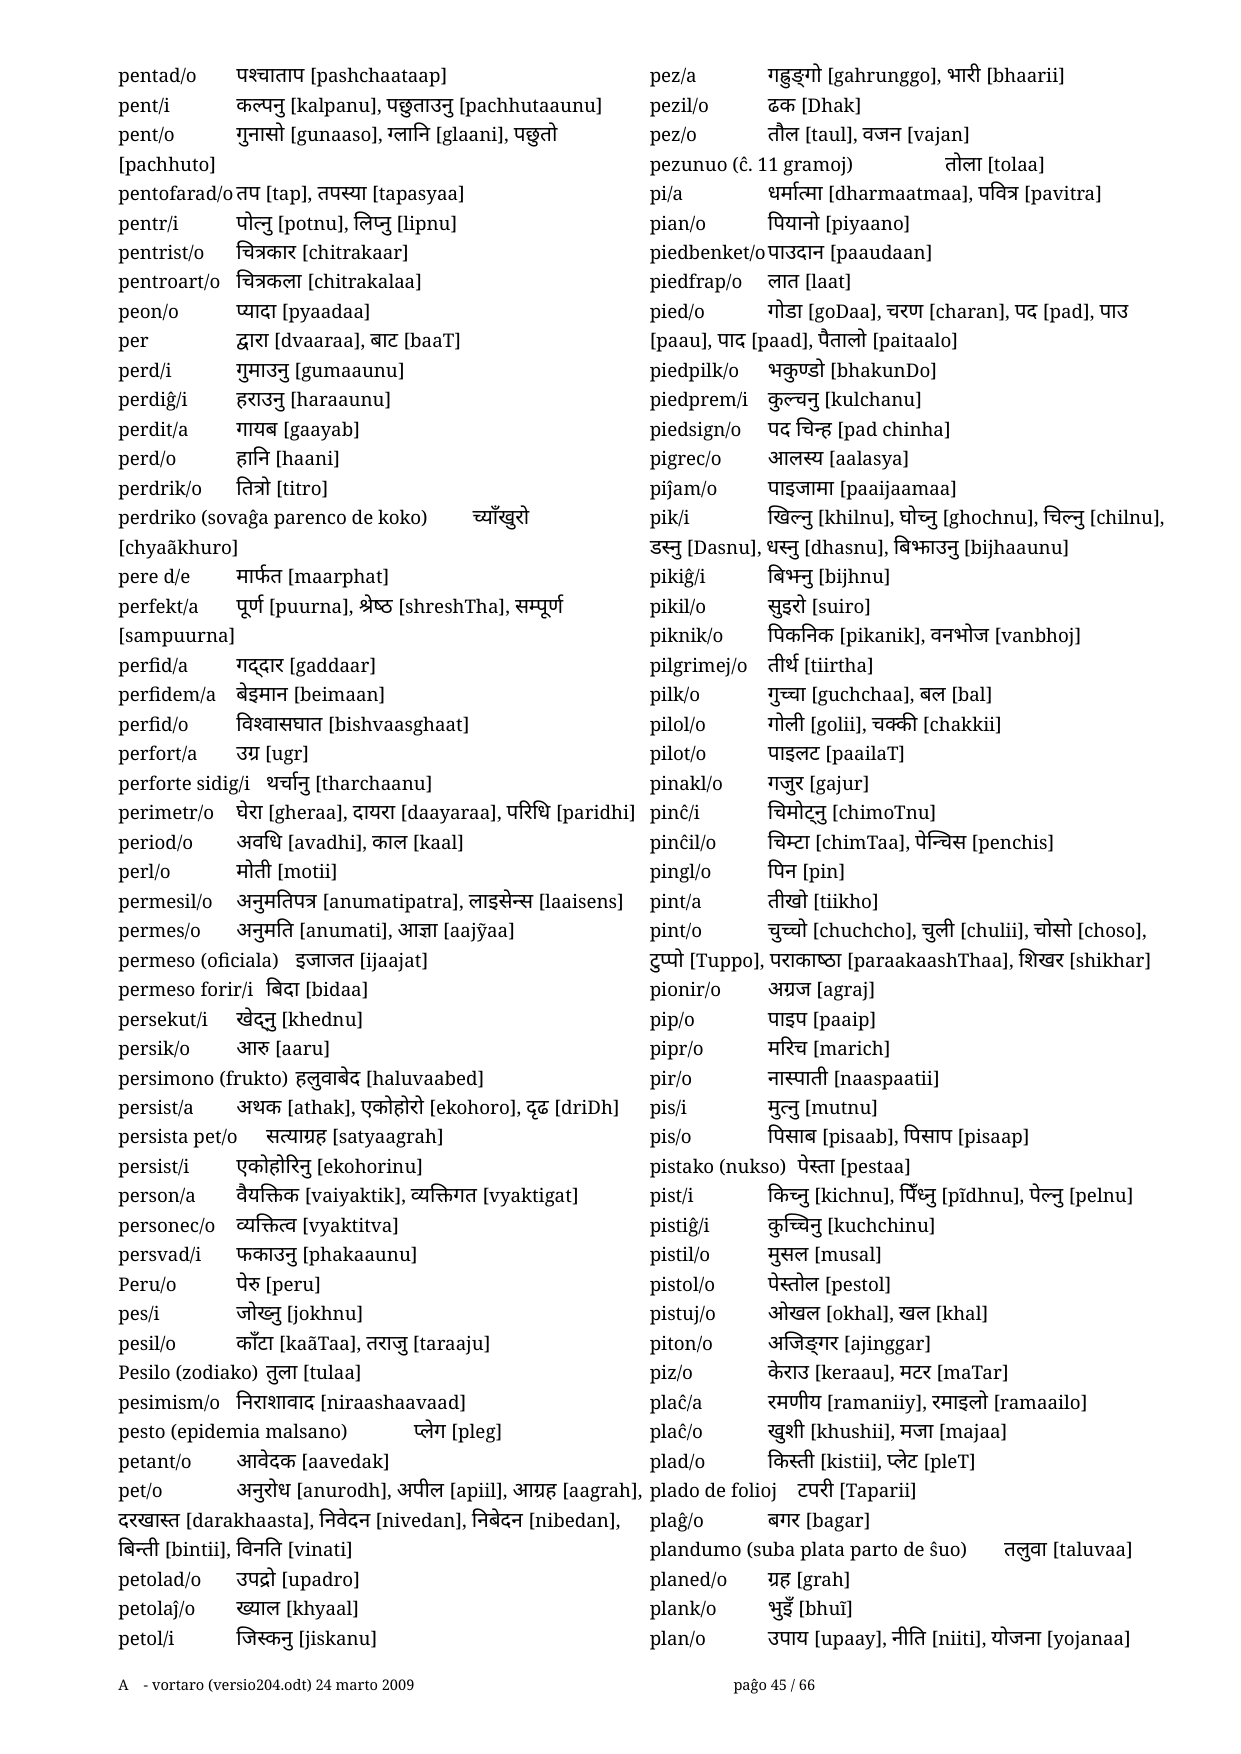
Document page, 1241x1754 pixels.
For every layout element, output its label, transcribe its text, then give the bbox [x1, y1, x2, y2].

text pent/i कल्पनु [kalpanu], पछुताउनु [pachhutaaunu] [118, 88, 649, 118]
text petant/o आवेदक [aavedak] [118, 1444, 649, 1474]
text permesil/o अनुमतिपत्र [anumatipatra], लाइसेन्स [laaisens] [118, 884, 649, 914]
text piton/o अजिङ्गर [ajinggar] [649, 1327, 1181, 1356]
text pistiĝ/i कुच्चिनु [kuchchinu] [649, 1209, 1181, 1238]
text pinakl/o गजुर [gajur] [649, 767, 1181, 796]
text perimetr/o घेरा [gheraa], दायरा [daayaraa], परिधि [paridhi] [118, 796, 649, 826]
text piedfrap/o लात [laat] [649, 265, 1181, 295]
text pistol/o पेस्तोल [pestol] [649, 1268, 1181, 1297]
text petolad/o उपद्रो [upadro] [118, 1562, 649, 1592]
text pis/i मुत्‍नु [mutnu] [649, 1091, 1181, 1120]
text pistako (nukso) पेस्ता [pestaa] [649, 1150, 1181, 1179]
text permes/o अनुमति [anumati], आज्ञा [aajỹaa] [118, 914, 649, 943]
text piedsign/o पद चिन्ह [pad chinha] [649, 413, 1181, 442]
text plado de folioj टपरी [Taparii] [649, 1474, 1181, 1503]
text pilol/o गोली [golii], चक्की [chakkii] [649, 708, 1181, 737]
text plank/o भुइँ [bhuĩ] [649, 1592, 1181, 1621]
text persekut/i खेद्‌नु [khednu] [118, 1002, 649, 1032]
text pikiĝ/i बिझ्नु [bijhnu] [649, 560, 1181, 590]
text period/o अवधि [avadhi], काल [kaal] [118, 826, 649, 855]
text persimono (frukto) हलुवाबेद [haluvaabed] [118, 1061, 649, 1091]
text perforte sidig/i थर्चानु [tharchaanu] [118, 767, 649, 796]
text pint/a तीखो [tiikho] [649, 884, 1181, 914]
text perdiĝ/i हराउनु [haraaunu] [118, 383, 649, 413]
text perl/o मोती [motii] [118, 855, 649, 884]
text perfort/a उग्र [ugr] [118, 737, 649, 767]
text pian/o पियानो [piyaano] [649, 206, 1181, 236]
text pied/o गोडा [goDaa], चरण [charan], पद [pad], पाउ [paau], पाद [paad], पैतालो [paitaalo] [649, 295, 1181, 354]
text plaĉ/o खुशी [khushii], मजा [majaa] [649, 1415, 1181, 1444]
text pez/a गह्रुङ्गो [gahrunggo], भारी [bhaarii] [649, 59, 1181, 88]
text piedprem/i कुल्चनु [kulchanu] [649, 383, 1181, 413]
text pinĉil/o चिम्टा [chimTaa], पेन्चिस [penchis] [649, 826, 1181, 855]
text pezil/o ढक [Dhak] [649, 88, 1181, 118]
text pez/o तौल [taul], वजन [vajan] [649, 118, 1181, 147]
text piz/o केराउ [keraau], मटर [maTar] [649, 1356, 1181, 1386]
text pis/o पिसाब [pisaab], पिसाप [pisaap] [649, 1120, 1181, 1150]
text pistil/o मुसल [musal] [649, 1238, 1181, 1268]
text perfid/o विश्‍वासघात [bishvaasghaat] [118, 708, 649, 737]
text piedpilk/o भकुण्डो [bhakunDo] [649, 354, 1181, 383]
text perfekt/a पूर्ण [puurna], श्रेष्ठ [shreshTha], सम्पूर्ण [sampuurna] [118, 590, 649, 649]
text Pesilo (zodiako) तुला [tulaa] [118, 1356, 649, 1386]
text pezunuo (ĉ. 11 gramoj) तोला [tolaa] [649, 147, 1181, 177]
text pilgrimej/o तीर्थ [tiirtha] [649, 649, 1181, 678]
text per द्वारा [dvaaraa], बाट [baaT] [118, 324, 649, 354]
text perdrik/o तित्रो [titro] [118, 472, 649, 501]
text perdit/a गायब [gaayab] [118, 413, 649, 442]
text perfid/a गद्दार [gaddaar] [118, 649, 649, 678]
text personec/o व्यक्तित्व [vyaktitva] [118, 1209, 649, 1238]
text persista pet/o सत्याग्रह [satyaagrah] [118, 1120, 649, 1150]
text plaĉ/a रमणीय [ramaniiy], रमाइलो [ramaailo] [649, 1386, 1181, 1415]
text petol/i जिस्कनु [jiskanu] [118, 1621, 649, 1651]
text piĵam/o पाइजामा [paaijaamaa] [649, 472, 1181, 501]
text piedbenket/o पाउदान [paaudaan] [649, 236, 1181, 265]
text Peru/o पेरु [peru] [118, 1268, 649, 1297]
text plad/o किस्ती [kistii], प्लेट [pleT] [649, 1444, 1181, 1474]
text persik/o आरु [aaru] [118, 1032, 649, 1061]
text pet/o अनुरोध [anurodh], अपील [apiil], आग्रह [aagrah], दरखास्त [darakhaasta], निवेदन [nivedan], निबेदन [nibedan], बिन्ती [bintii], विनति [vinati] [118, 1474, 649, 1562]
text pes/i जोख्‍नु [jokhnu] [118, 1297, 649, 1327]
text pionir/o अग्रज [agraj] [649, 973, 1181, 1002]
text perd/o हानि [haani] [118, 442, 649, 472]
text pistuj/o ओखल [okhal], खल [khal] [649, 1297, 1181, 1327]
text persist/a अथक [athak], एकोहोरो [ekohoro], दृढ [driDh] [118, 1091, 649, 1120]
text pentr/i पोत्‍नु [potnu], लिप्नु [lipnu] [118, 206, 649, 236]
text piknik/o पिकनिक [pikanik], वनभोज [vanbhoj] [649, 619, 1181, 649]
text pilot/o पाइलट [paailaT] [649, 737, 1181, 767]
text pipr/o मरिच [marich] [649, 1032, 1181, 1061]
text perfidem/a बेइमान [beimaan] [118, 678, 649, 708]
text permeso forir/i बिदा [bidaa] [118, 973, 649, 1002]
text pesimism/o निराशावाद [niraashaavaad] [118, 1386, 649, 1415]
text pesil/o काँटा [kaãTaa], तराजु [taraaju] [118, 1327, 649, 1356]
text pingl/o पिन [pin] [649, 855, 1181, 884]
text perdriko (sovaĝa parenco de koko) च्याँखुरो [chyaãkhuro] [118, 501, 649, 560]
text pi/a धर्मात्मा [dharmaatmaa], पवित्र [pavitra] [649, 177, 1181, 206]
text pent/o गुनासो [gunaaso], ग्लानि [glaani], पछुतो [pachhuto] [118, 118, 649, 177]
text pir/o नास्पाती [naaspaatii] [649, 1061, 1181, 1091]
text pigrec/o आलस्य [aalasya] [649, 442, 1181, 472]
text pentrist/o चित्रकार [chitrakaar] [118, 236, 649, 265]
text persist/i एकोहोरिनु [ekohorinu] [118, 1150, 649, 1179]
text persvad/i फकाउनु [phakaaunu] [118, 1238, 649, 1268]
text peon/o प्यादा [pyaadaa] [118, 295, 649, 324]
text person/a वैयक्तिक [vaiyaktik], व्यक्तिगत [vyaktigat] [118, 1179, 649, 1209]
text pinĉ/i चिमोट्नु [chimoTnu] [649, 796, 1181, 826]
text pint/o चुच्चो [chuchcho], चुली [chulii], चोसो [choso], टुप्पो [Tuppo], पराकाष्ठा [paraakaashThaa], शिखर [shikhar] [649, 914, 1181, 973]
text plan/o उपाय [upaay], नीति [niiti], योजना [yojanaa] [649, 1621, 1181, 1651]
text pere d/e मार्फत [maarphat] [118, 560, 649, 590]
text pentroart/o चित्रकला [chitrakalaa] [118, 265, 649, 295]
text pist/i किच्नु [kichnu], पिँध्नु [pĩdhnu], पेल्नु [pelnu] [649, 1179, 1181, 1209]
text pilk/o गुच्चा [guchchaa], बल [bal] [649, 678, 1181, 708]
text petolaĵ/o ख्याल [khyaal] [118, 1592, 649, 1621]
text perd/i गुमाउनु [gumaaunu] [118, 354, 649, 383]
text plaĝ/o बगर [bagar] [649, 1503, 1181, 1533]
text pip/o पाइप [paaip] [649, 1002, 1181, 1032]
text pikil/o सुइरो [suiro] [649, 590, 1181, 619]
text pentofarad/o तप [tap], तपस्या [tapasyaa] [118, 177, 649, 206]
text pesto (epidemia malsano) प्लेग [pleg] [118, 1415, 649, 1444]
text planed/o ग्रह [grah] [649, 1562, 1181, 1592]
text permeso (oficiala) इजाजत [ijaajat] [118, 943, 649, 973]
text pik/i खिल्नु [khilnu], घोच्नु [ghochnu], चिल्नु [chilnu], डस्नु [Dasnu], धस्नु [dhasnu], बिझाउनु [bijhaaunu] [649, 501, 1181, 560]
text pentad/o पश्‍चाताप [pashchaataap] [118, 59, 649, 88]
text plandumo (suba plata parto de ŝuo) तलुवा [taluvaa] [649, 1533, 1181, 1562]
